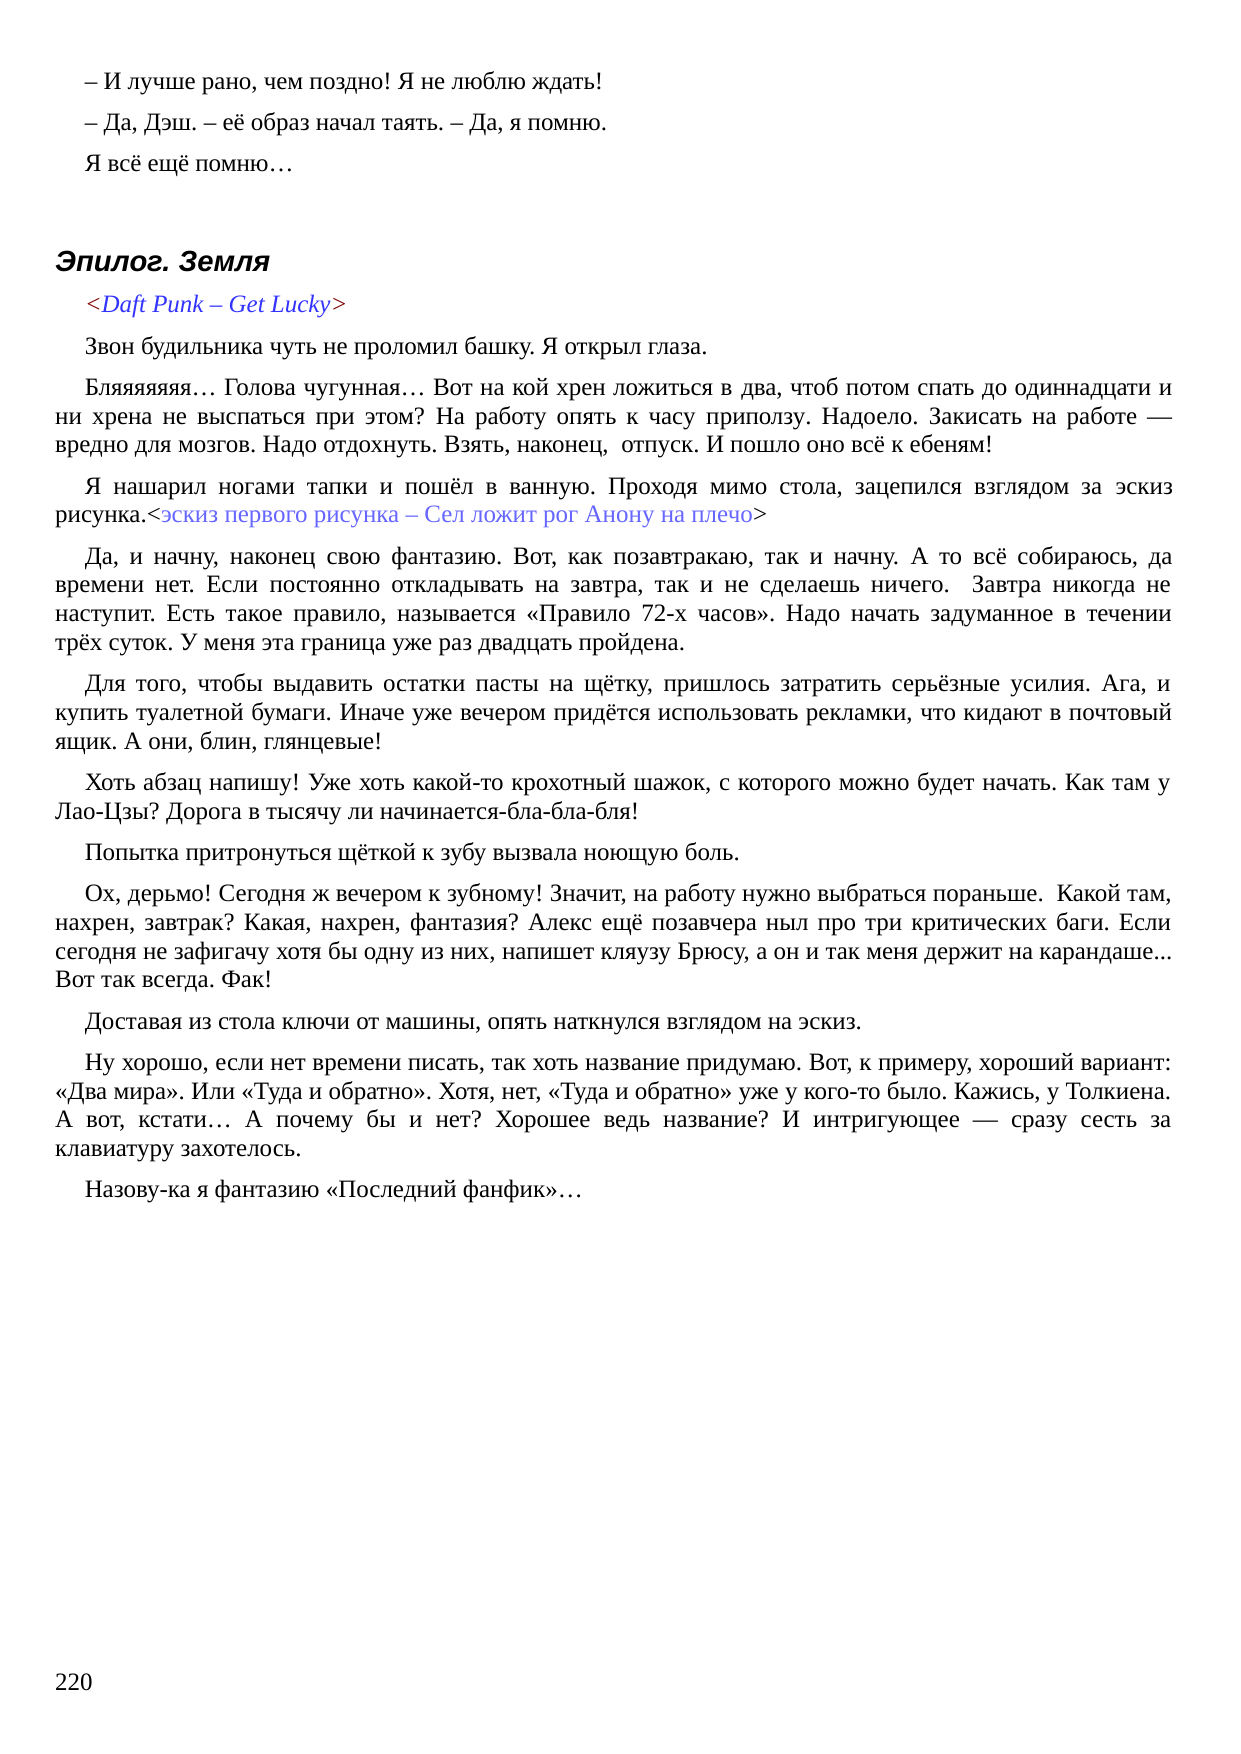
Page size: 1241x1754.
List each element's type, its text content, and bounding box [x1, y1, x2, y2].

text <Daft Punk – Get Lucky> [55, 289, 1173, 318]
text – Да, Дэш. – её образ начал таять. – Да, я помню. [55, 107, 1173, 136]
text Хоть абзац напишу! Уже хоть какой-то крохотный шажок, с которого можно будет начать. Как там у Лао-Цзы? Дорога в тысячу ли начинается-бла-бла-бля! [55, 767, 1173, 824]
text Я нашарил ногами тапки и пошёл в ванную. Проходя мимо стола, зацепился взглядом за эскиз рисунка.<эскиз первого рисунка – Сел ложит рог Анону на плечо> [55, 471, 1173, 528]
text Звон будильника чуть не проломил башку. Я открыл глаза. [55, 331, 1173, 359]
text Да, и начну, наконец свою фантазию. Вот, как позавтракаю, так и начну. А то всё собираюсь, да времени нет. Если постоянно откладывать на завтра, так и не сделаешь ничего. Завтра никогда не наступит. Есть такое правило, называется «Правило 72-х часов». Надо начать задуманное в течении трёх суток. У меня эта граница уже раз двадцать пройдена. [55, 541, 1173, 656]
text Я всё ещё помню… [55, 148, 1173, 177]
text Ну хорошо, если нет времени писать, так хоть название придумаю. Вот, к примеру, хороший вариант: «Два мира». Или «Туда и обратно». Хотя, нет, «Туда и обратно» уже у кого-то было. Кажись, у Толкиена. А вот, кстати… А почему бы и нет? Хорошее ведь название? И интригующее — сразу сесть за клавиатуру захотелось. [55, 1047, 1173, 1162]
subtitle Эпилог. Земля [55, 243, 1173, 277]
text Бляяяяяяя… Голова чугунная… Вот на кой хрен ложиться в два, чтоб потом спать до одиннадцати и ни хрена не выспаться при этом? На работу опять к часу приползу. Надоело. Закисать на работе — вредно для мозгов. Надо отдохнуть. Взять, наконец, отпуск. И пошло оно всё к ебеням! [55, 372, 1173, 458]
text – И лучше рано, чем поздно! Я не люблю ждать! [55, 66, 1173, 95]
text Ох, дерьмо! Сегодня ж вечером к зубному! Значит, на работу нужно выбраться пораньше. Какой там, нахрен, завтрак? Какая, нахрен, фантазия? Алекс ещё позавчера ныл про три критических баги. Если сегодня не зафигачу хотя бы одну из них, напишет кляузу Брюсу, а он и так меня держит на карандаше... Вот так всегда. Фак! [55, 878, 1173, 993]
text Попытка притронуться щёткой к зубу вызвала ноющую боль. [55, 837, 1173, 866]
text Назову-ка я фантазию «Последний фанфик»… [55, 1174, 1173, 1203]
text Для того, чтобы выдавить остатки пасты на щётку, пришлось затратить серьёзные усилия. Ага, и купить туалетной бумаги. Иначе уже вечером придётся использовать рекламки, что кидают в почтовый ящик. А они, блин, глянцевые! [55, 668, 1173, 754]
text Доставая из стола ключи от машины, опять наткнулся взглядом на эскиз. [55, 1006, 1173, 1034]
